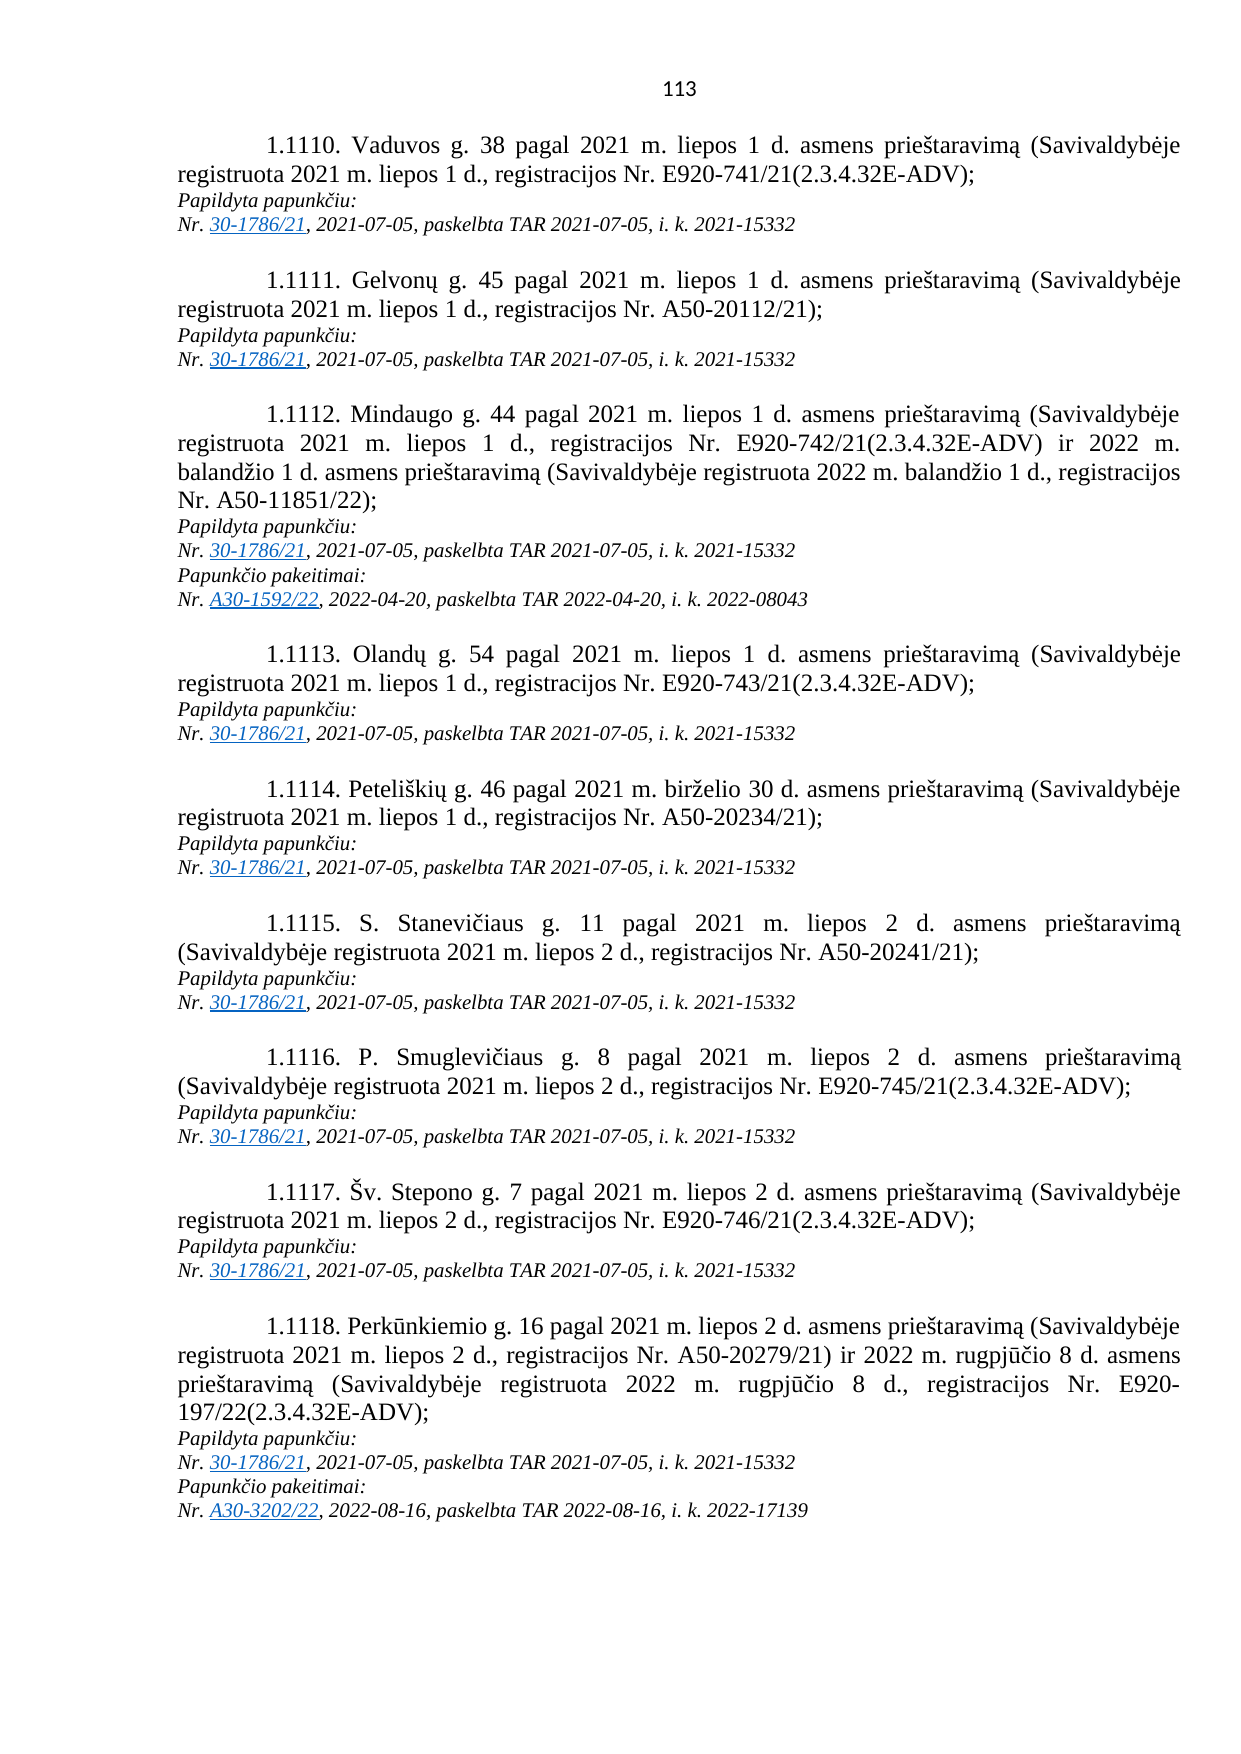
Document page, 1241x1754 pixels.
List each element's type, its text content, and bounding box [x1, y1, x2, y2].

text 1.1118. Perkūnkiemio g. 16 pagal 2021 m. liepos 2 d. asmens prieštaravimą (Savivaldybėje registruota 2021 m. liepos 2 d., registracijos Nr. A50-20279/21) ir 2022 m. rugpjūčio 8 d. asmens prieštaravimą (Savivaldybėje registruota 2022 m. rugpjūčio 8 d., registracijos Nr. E920-197/22(2.3.4.32E-ADV); [177, 1311, 1181, 1426]
text 1.1116. P. Smuglevičiaus g. 8 pagal 2021 m. liepos 2 d. asmens prieštaravimą (Savivaldybėje registruota 2021 m. liepos 2 d., registracijos Nr. E920-745/21(2.3.4.32E-ADV); [177, 1042, 1181, 1100]
text 1.1111. Gelvonų g. 45 pagal 2021 m. liepos 1 d. asmens prieštaravimą (Savivaldybėje registruota 2021 m. liepos 1 d., registracijos Nr. A50-20112/21); [177, 265, 1181, 322]
text Nr. 30-1786/21, 2021-07-05, paskelbta TAR 2021-07-05, i. k. 2021-15332 [177, 990, 1181, 1014]
text Papildyta papunkčiu: [177, 1426, 1181, 1450]
text Papildyta papunkčiu: [177, 188, 1181, 212]
text 1.1114. Peteliškių g. 46 pagal 2021 m. birželio 30 d. asmens prieštaravimą (Savivaldybėje registruota 2021 m. liepos 1 d., registracijos Nr. A50-20234/21); [177, 774, 1181, 831]
text 1.1112. Mindaugo g. 44 pagal 2021 m. liepos 1 d. asmens prieštaravimą (Savivaldybėje registruota 2021 m. liepos 1 d., registracijos Nr. E920-742/21(2.3.4.32E-ADV) ir 2022 m. balandžio 1 d. asmens prieštaravimą (Savivaldybėje registruota 2022 m. balandžio 1 d., registracijos Nr. A50-11851/22); [177, 399, 1181, 514]
text Papildyta papunkčiu: [177, 1234, 1181, 1258]
text 1.1110. Vaduvos g. 38 pagal 2021 m. liepos 1 d. asmens prieštaravimą (Savivaldybėje registruota 2021 m. liepos 1 d., registracijos Nr. E920-741/21(2.3.4.32E-ADV); [177, 131, 1181, 188]
text 1.1115. S. Stanevičiaus g. 11 pagal 2021 m. liepos 2 d. asmens prieštaravimą (Savivaldybėje registruota 2021 m. liepos 2 d., registracijos Nr. A50-20241/21); [177, 908, 1181, 966]
text Nr. 30-1786/21, 2021-07-05, paskelbta TAR 2021-07-05, i. k. 2021-15332 [177, 538, 1181, 562]
text Papunkčio pakeitimai: [177, 562, 1181, 587]
text Nr. 30-1786/21, 2021-07-05, paskelbta TAR 2021-07-05, i. k. 2021-15332 [177, 347, 1181, 371]
text Papildyta papunkčiu: [177, 514, 1181, 538]
text Nr. 30-1786/21, 2021-07-05, paskelbta TAR 2021-07-05, i. k. 2021-15332 [177, 1450, 1181, 1474]
text Nr. 30-1786/21, 2021-07-05, paskelbta TAR 2021-07-05, i. k. 2021-15332 [177, 1124, 1181, 1148]
text 1.1117. Šv. Stepono g. 7 pagal 2021 m. liepos 2 d. asmens prieštaravimą (Savivaldybėje registruota 2021 m. liepos 2 d., registracijos Nr. E920-746/21(2.3.4.32E-ADV); [177, 1177, 1181, 1234]
text Papunkčio pakeitimai: [177, 1474, 1181, 1498]
text Nr. A30-1592/22, 2022-04-20, paskelbta TAR 2022-04-20, i. k. 2022-08043 [177, 587, 1181, 611]
text Papildyta papunkčiu: [177, 322, 1181, 347]
text Nr. A30-3202/22, 2022-08-16, paskelbta TAR 2022-08-16, i. k. 2022-17139 [177, 1498, 1181, 1522]
text Papildyta papunkčiu: [177, 697, 1181, 721]
text Papildyta papunkčiu: [177, 1100, 1181, 1124]
text Papildyta papunkčiu: [177, 831, 1181, 855]
text Nr. 30-1786/21, 2021-07-05, paskelbta TAR 2021-07-05, i. k. 2021-15332 [177, 212, 1181, 236]
text Nr. 30-1786/21, 2021-07-05, paskelbta TAR 2021-07-05, i. k. 2021-15332 [177, 855, 1181, 879]
text Nr. 30-1786/21, 2021-07-05, paskelbta TAR 2021-07-05, i. k. 2021-15332 [177, 721, 1181, 745]
text Nr. 30-1786/21, 2021-07-05, paskelbta TAR 2021-07-05, i. k. 2021-15332 [177, 1258, 1181, 1282]
text Papildyta papunkčiu: [177, 966, 1181, 990]
text 1.1113. Olandų g. 54 pagal 2021 m. liepos 1 d. asmens prieštaravimą (Savivaldybėje registruota 2021 m. liepos 1 d., registracijos Nr. E920-743/21(2.3.4.32E-ADV); [177, 639, 1181, 697]
